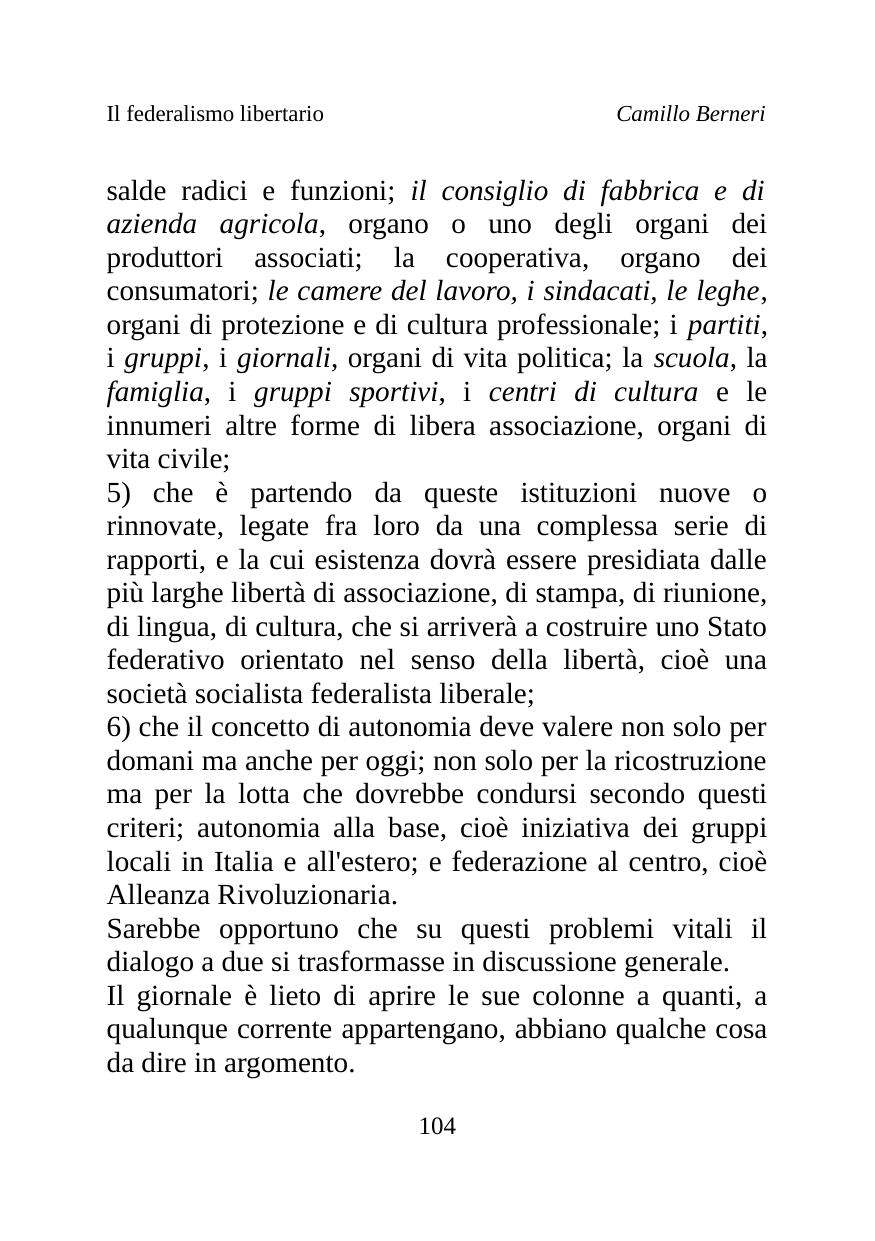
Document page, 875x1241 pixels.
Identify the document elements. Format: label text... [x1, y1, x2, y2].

text 6) che il concetto di autonomia deve valere non solo per domani ma anche per oggi; non solo per la ricostruzione ma per la lotta che dovrebbe condursi secondo questi criteri; autonomia alla base, cioè iniziativa dei gruppi locali in Italia e all'estero; e federazione al centro, cioè Alleanza Rivoluzionaria. [106, 709, 768, 911]
text Sarebbe opportuno che su questi problemi vitali il dialogo a due si trasformasse in discussione generale. [106, 911, 768, 978]
text salde radici e funzioni; il consiglio di fabbrica e di azienda agricola, organo o uno degli organi dei produttori associati; la cooperativa, organo dei consumatori; le camere del lavoro, i sindacati, le leghe, organi di protezione e di cultura professionale; i partiti, i gruppi, i giornali, organi di vita politica; la scuola, la famiglia, i gruppi sportivi, i centri di cultura e le innumeri altre forme di libera associazione, organi di vita civile; [106, 173, 768, 475]
text Il giornale è lieto di aprire le sue colonne a quanti, a qualunque corrente appartengano, abbiano qualche cosa da dire in argomento. [106, 978, 768, 1078]
text 5) che è partendo da queste istituzioni nuove o rinnovate, legate fra loro da una complessa serie di rapporti, e la cui esistenza dovrà essere presidiata dalle più larghe libertà di associazione, di stampa, di riunione, di lingua, di cultura, che si arriverà a costruire uno Stato federativo orientato nel senso della libertà, cioè una società socialista federalista liberale; [106, 475, 768, 709]
